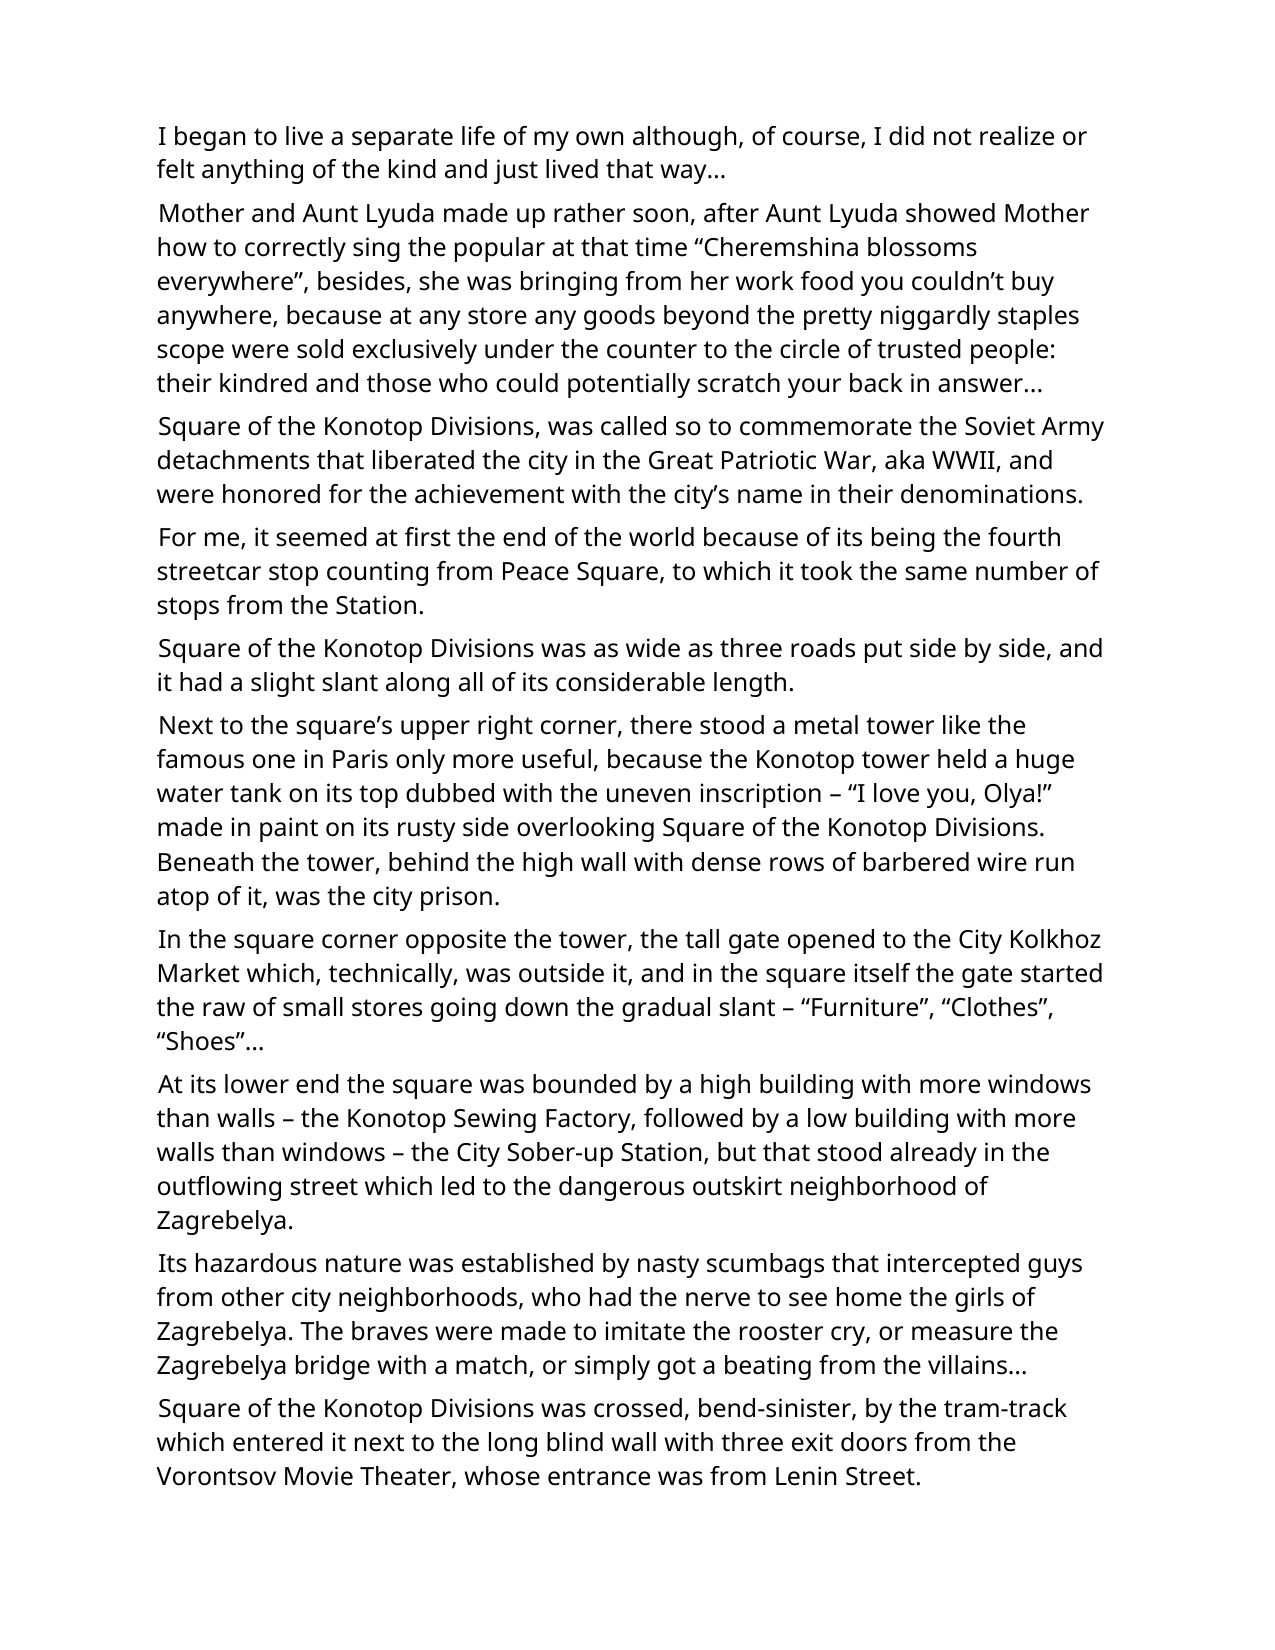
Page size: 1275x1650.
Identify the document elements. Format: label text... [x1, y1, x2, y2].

text Square of the Konotop Divisions was as wide as three roads put side by side, and it had a slight slant along all of its considerable length. [156, 631, 1118, 699]
text Mother and Aunt Lyuda made up rather soon, after Aunt Lyuda showed Mother how to correctly sing the popular at that time “Cheremshina blossoms everywhere”, besides, she was bringing from her work food you couldn’t buy anywhere, because at any store any goods beyond the pretty niggardly staples scope were sold exclusively under the counter to the circle of trusted people: their kindred and those who could potentially scratch your back in answer... [156, 195, 1118, 399]
text Next to the square’s upper right corner, there stood a metal tower like the famous one in Paris only more useful, because the Konotop tower held a huge water tank on its top dubbed with the uneven inscription – “I love you, Olya!” made in paint on its rusty side overlooking Square of the Konotop Divisions. Beneath the tower, behind the high wall with dense rows of barbered wire run atop of it, was the city prison. [156, 708, 1118, 912]
text For me, it seemed at first the end of the world because of its being the fourth streetcar stop counting from Peace Square, to which it took the same number of stops from the Station. [156, 520, 1118, 622]
text I began to live a separate life of my own although, of course, I did not realize or felt anything of the kind and just lived that way… [156, 118, 1118, 186]
text Square of the Konotop Divisions, was called so to commemorate the Soviet Army detachments that liberated the city in the Great Patriotic War, aka WWII, and were honored for the achievement with the city’s name in their denominations. [156, 408, 1118, 511]
text Square of the Konotop Divisions was crossed, bend-sinister, by the tram-track which entered it next to the long blind wall with three exit doors from the Vorontsov Movie Theater, whose entrance was from Lenin Street. [156, 1391, 1118, 1493]
text Its hazardous nature was established by nasty scumbags that intercepted guys from other city neighborhoods, who had the nerve to see home the girls of Zagrebelya. The braves were made to imitate the rooster cry, or measure the Zagrebelya bridge with a match, or simply got a beating from the villains… [156, 1246, 1118, 1382]
text At its lower end the square was bounded by a high building with more windows than walls – the Konotop Sewing Factory, followed by a low building with more walls than windows – the City Sober-up Station, but that stood already in the outflowing street which led to the dangerous outskirt neighborhood of Zagrebelya. [156, 1066, 1118, 1237]
text In the square corner opposite the tower, the tall gate opened to the City Kolkhoz Market which, technically, was outside it, and in the square itself the gate started the raw of small stores going down the gradual slant – “Furniture”, “Clothes”, “Shoes”… [156, 921, 1118, 1057]
